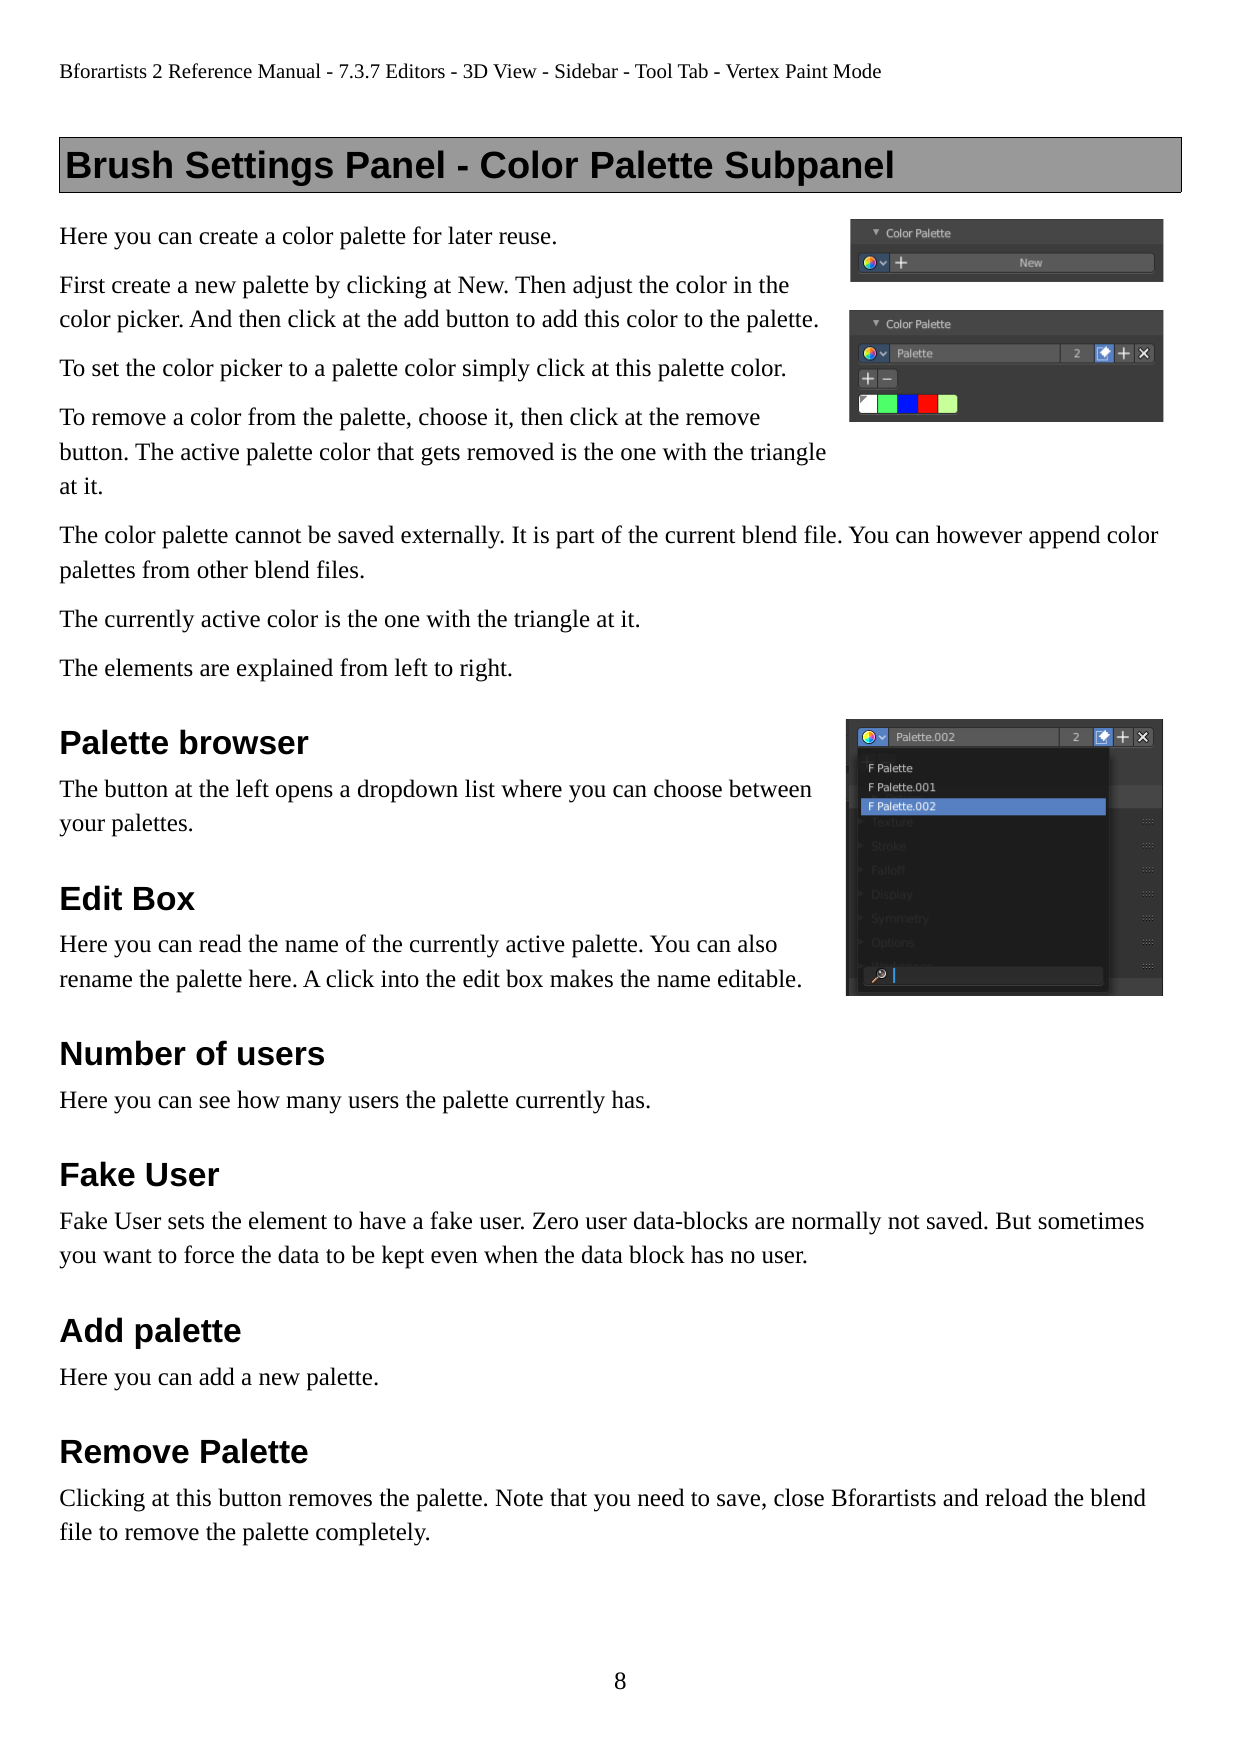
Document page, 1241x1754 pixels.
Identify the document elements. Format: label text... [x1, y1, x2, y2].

text The elements are explained from left to right. [59, 653, 1181, 682]
text To remove a color from the palette, choose it, then click at the remove button. The active palette color that gets removed is the one with the triangle at it. [59, 402, 1181, 500]
subtitle Remove Palette [59, 1432, 1181, 1470]
text Here you can read the name of the currently active palette. You can also rename the palette here. A click into the edit box makes the name editable. [59, 929, 845, 993]
table_header Brush Settings Panel - Color Palette Subpanel [60, 138, 1181, 192]
text The currently active color is the one with the triangle at it. [59, 604, 1181, 633]
text Fake User sets the element to have a fake user. Zero user data-blocks are normally not saved. But sometimes you want to force the data to be kept even when the data block has no user. [59, 1206, 1181, 1269]
subtitle Add palette [59, 1311, 1181, 1349]
subtitle [1164, 723, 1181, 762]
subtitle Palette browser [59, 723, 845, 762]
subtitle Fake User [59, 1155, 1181, 1194]
text The color palette cannot be saved externally. It is part of the current blend file. You can however append color palettes from other blend files. [59, 520, 1181, 584]
picture [849, 310, 1164, 422]
text The button at the left opens a dropdown list where you can choose between your palettes. [59, 774, 845, 837]
text Clicking at this button removes the palette. Note that you need to save, close Bforartists and reload the blend file to remove the palette completely. [59, 1483, 1181, 1546]
subtitle Edit Box [59, 878, 845, 917]
text To set the color picker to a palette color simply click at this palette color. [59, 353, 849, 382]
picture [845, 719, 1164, 996]
subtitle [1164, 878, 1181, 917]
text First create a new palette by clicking at New. Then adjust the color in the color picker. And then click at the add button to add this color to the palette. [59, 270, 1181, 333]
text Here you can add a new palette. [59, 1362, 1181, 1390]
picture [850, 219, 1164, 282]
text Here you can see how many users the palette currently has. [59, 1085, 1181, 1114]
subtitle Number of users [59, 1034, 1181, 1073]
text Here you can create a color palette for later reuse. [59, 221, 850, 249]
